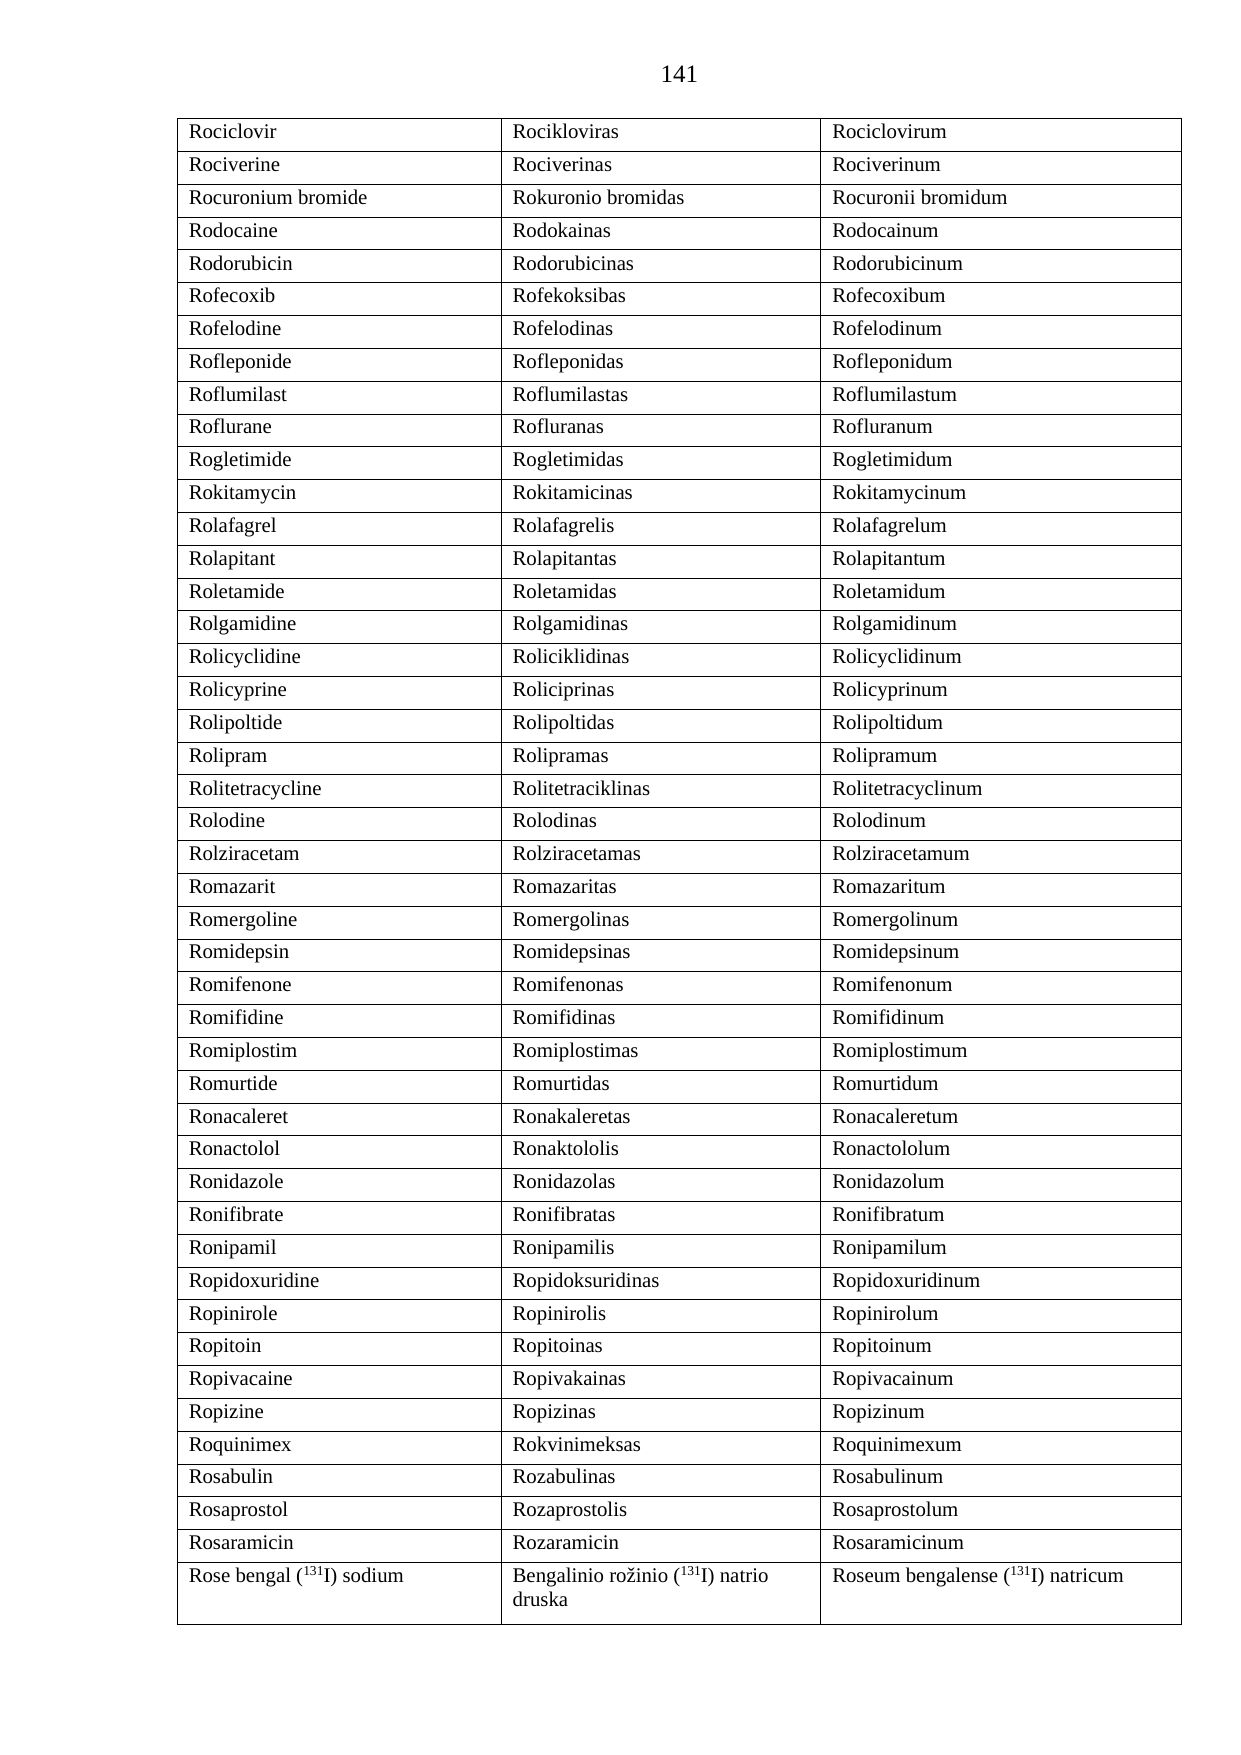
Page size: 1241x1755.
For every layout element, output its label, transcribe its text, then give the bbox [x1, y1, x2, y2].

table_cell Romurtidum [821, 1071, 1181, 1102]
table_cell Rolipramum [821, 743, 1181, 774]
table_cell Ropinirole [178, 1300, 501, 1332]
table_cell Ronidazolum [821, 1169, 1181, 1201]
table_cell Rofleponidum [821, 349, 1181, 381]
table_cell Rozaprostolis [502, 1497, 820, 1529]
table_cell Rogletimide [178, 447, 501, 479]
table_cell Ropivacainum [821, 1366, 1181, 1398]
table_cell Roflurane [178, 415, 501, 446]
table_cell Rolitetraciklinas [502, 775, 820, 807]
table_cell Rofelodine [178, 316, 501, 348]
table_cell Roflumilast [178, 382, 501, 413]
table_cell Ronifibratas [502, 1202, 820, 1234]
table_cell Ronactolol [178, 1136, 501, 1168]
table_cell Roletamidas [502, 579, 820, 610]
table_cell Rofelodinum [821, 316, 1181, 348]
table_cell Ronakaleretas [502, 1104, 820, 1135]
table_cell Romidepsin [178, 940, 501, 971]
table_cell Rolitetracyclinum [821, 775, 1181, 807]
table_cell Rodocainum [821, 218, 1181, 249]
table_cell Rolodine [178, 808, 501, 840]
table_cell Ropizinum [821, 1399, 1181, 1431]
table_cell Rolgamidinum [821, 611, 1181, 643]
table_cell Ropidoxuridine [178, 1268, 501, 1299]
table_cell Rokitamycin [178, 480, 501, 512]
table_cell Rolafagrelum [821, 513, 1181, 545]
table_cell Rokitamicinas [502, 480, 820, 512]
table_cell Romifenone [178, 972, 501, 1004]
table_cell Romergolinas [502, 907, 820, 938]
table_cell Ronipamil [178, 1235, 501, 1267]
table_cell Rosaramicin [178, 1530, 501, 1562]
table_cell Ronifibratum [821, 1202, 1181, 1234]
table_cell Rolapitantum [821, 546, 1181, 577]
table_cell Rolodinas [502, 808, 820, 840]
table_cell Romifidinum [821, 1005, 1181, 1037]
table_cell Rozabulinas [502, 1465, 820, 1496]
table_cell Ropitoinum [821, 1333, 1181, 1365]
table_cell Rofleponidas [502, 349, 820, 381]
table_cell Romiplostimas [502, 1038, 820, 1070]
table_cell Ronacaleret [178, 1104, 501, 1135]
table_cell Ronacaleretum [821, 1104, 1181, 1135]
table_cell Rolicyclidine [178, 644, 501, 676]
table_cell Rolapitant [178, 546, 501, 577]
table_cell Bengalinio rožinio (131I) natrio druska [502, 1563, 820, 1623]
table_cell Ronipamilis [502, 1235, 820, 1267]
table_cell Ronidazole [178, 1169, 501, 1201]
table_cell Rofelodinas [502, 316, 820, 348]
table_cell Rokuronio bromidas [502, 185, 820, 217]
table_cell Rolziracetamum [821, 841, 1181, 873]
table_cell Rodorubicinum [821, 250, 1181, 282]
table_cell Rosabulin [178, 1465, 501, 1496]
table_cell Rosabulinum [821, 1465, 1181, 1496]
table_cell Ropidoxuridinum [821, 1268, 1181, 1299]
table_cell Rolodinum [821, 808, 1181, 840]
table_cell Romidepsinas [502, 940, 820, 971]
table_cell Romergoline [178, 907, 501, 938]
table_cell Ropivacaine [178, 1366, 501, 1398]
table_cell Romurtide [178, 1071, 501, 1102]
table_cell Ronifibrate [178, 1202, 501, 1234]
table_cell Romergolinum [821, 907, 1181, 938]
table_cell Rolipramas [502, 743, 820, 774]
table_cell Romifenonas [502, 972, 820, 1004]
table_cell Rogletimidum [821, 447, 1181, 479]
table_cell Rolapitantas [502, 546, 820, 577]
table_cell Ropivakainas [502, 1366, 820, 1398]
table_cell Rokvinimeksas [502, 1432, 820, 1463]
table_cell Rolipoltidum [821, 710, 1181, 742]
table_cell Ropizinas [502, 1399, 820, 1431]
table_cell Ropidoksuridinas [502, 1268, 820, 1299]
table_cell Rolicyprine [178, 677, 501, 709]
table_cell Rolafagrel [178, 513, 501, 545]
table_cell Ropitoin [178, 1333, 501, 1365]
table_cell Rociclovirum [821, 119, 1181, 151]
table_cell Rolicyprinum [821, 677, 1181, 709]
table_cell Rociverinum [821, 152, 1181, 184]
table_cell Roflumilastas [502, 382, 820, 413]
table_cell Rociclovir [178, 119, 501, 151]
table_cell Rolgamidine [178, 611, 501, 643]
table_cell Romifenonum [821, 972, 1181, 1004]
table_cell Rolgamidinas [502, 611, 820, 643]
table_cell Rozaramicin [502, 1530, 820, 1562]
table_cell Rolicyclidinum [821, 644, 1181, 676]
table_cell Rodorubicinas [502, 250, 820, 282]
table_cell Rodorubicin [178, 250, 501, 282]
table_cell Roquinimexum [821, 1432, 1181, 1463]
table_cell Rofecoxibum [821, 283, 1181, 315]
table_cell Rociverine [178, 152, 501, 184]
table_cell Ropinirolum [821, 1300, 1181, 1332]
table_cell Rogletimidas [502, 447, 820, 479]
table_cell Rofluranas [502, 415, 820, 446]
table_cell Rolipoltidas [502, 710, 820, 742]
table_cell Rosaprostolum [821, 1497, 1181, 1529]
table_cell Rosaprostol [178, 1497, 501, 1529]
table_cell Roflumilastum [821, 382, 1181, 413]
table_cell Romazarit [178, 874, 501, 906]
table_cell Rolafagrelis [502, 513, 820, 545]
table_cell Rociverinas [502, 152, 820, 184]
table_cell Ronidazolas [502, 1169, 820, 1201]
table_cell Roletamidum [821, 579, 1181, 610]
table_cell Rose bengal (131I) sodium [178, 1563, 501, 1623]
table_cell Rodokainas [502, 218, 820, 249]
table_cell Roletamide [178, 579, 501, 610]
table_cell Rolitetracycline [178, 775, 501, 807]
table_cell Rodocaine [178, 218, 501, 249]
table_cell Rolziracetamas [502, 841, 820, 873]
table_cell Roseum bengalense (131I) natricum [821, 1563, 1181, 1623]
table_cell Romidepsinum [821, 940, 1181, 971]
table_cell Rocuronium bromide [178, 185, 501, 217]
table_cell Rocuronii bromidum [821, 185, 1181, 217]
table_cell Roquinimex [178, 1432, 501, 1463]
table_cell Rolziracetam [178, 841, 501, 873]
table_cell Ropitoinas [502, 1333, 820, 1365]
table_cell Romiplostimum [821, 1038, 1181, 1070]
table_cell Ronaktololis [502, 1136, 820, 1168]
table_cell Ropinirolis [502, 1300, 820, 1332]
table_cell Romazaritum [821, 874, 1181, 906]
table_cell Rofecoxib [178, 283, 501, 315]
table_cell Ropizine [178, 1399, 501, 1431]
table_cell Rokitamycinum [821, 480, 1181, 512]
table_cell Romifidine [178, 1005, 501, 1037]
table_cell Romifidinas [502, 1005, 820, 1037]
table_cell Romazaritas [502, 874, 820, 906]
table_cell Rosaramicinum [821, 1530, 1181, 1562]
table_cell Rolipoltide [178, 710, 501, 742]
table_cell Roliciklidinas [502, 644, 820, 676]
table_cell Rocikloviras [502, 119, 820, 151]
table_cell Rolipram [178, 743, 501, 774]
table_cell Rofleponide [178, 349, 501, 381]
table_cell Ronactololum [821, 1136, 1181, 1168]
table_cell Roliciprinas [502, 677, 820, 709]
table_cell Romurtidas [502, 1071, 820, 1102]
table_cell Rofluranum [821, 415, 1181, 446]
table_cell Ronipamilum [821, 1235, 1181, 1267]
table_cell Rofekoksibas [502, 283, 820, 315]
table_cell Romiplostim [178, 1038, 501, 1070]
